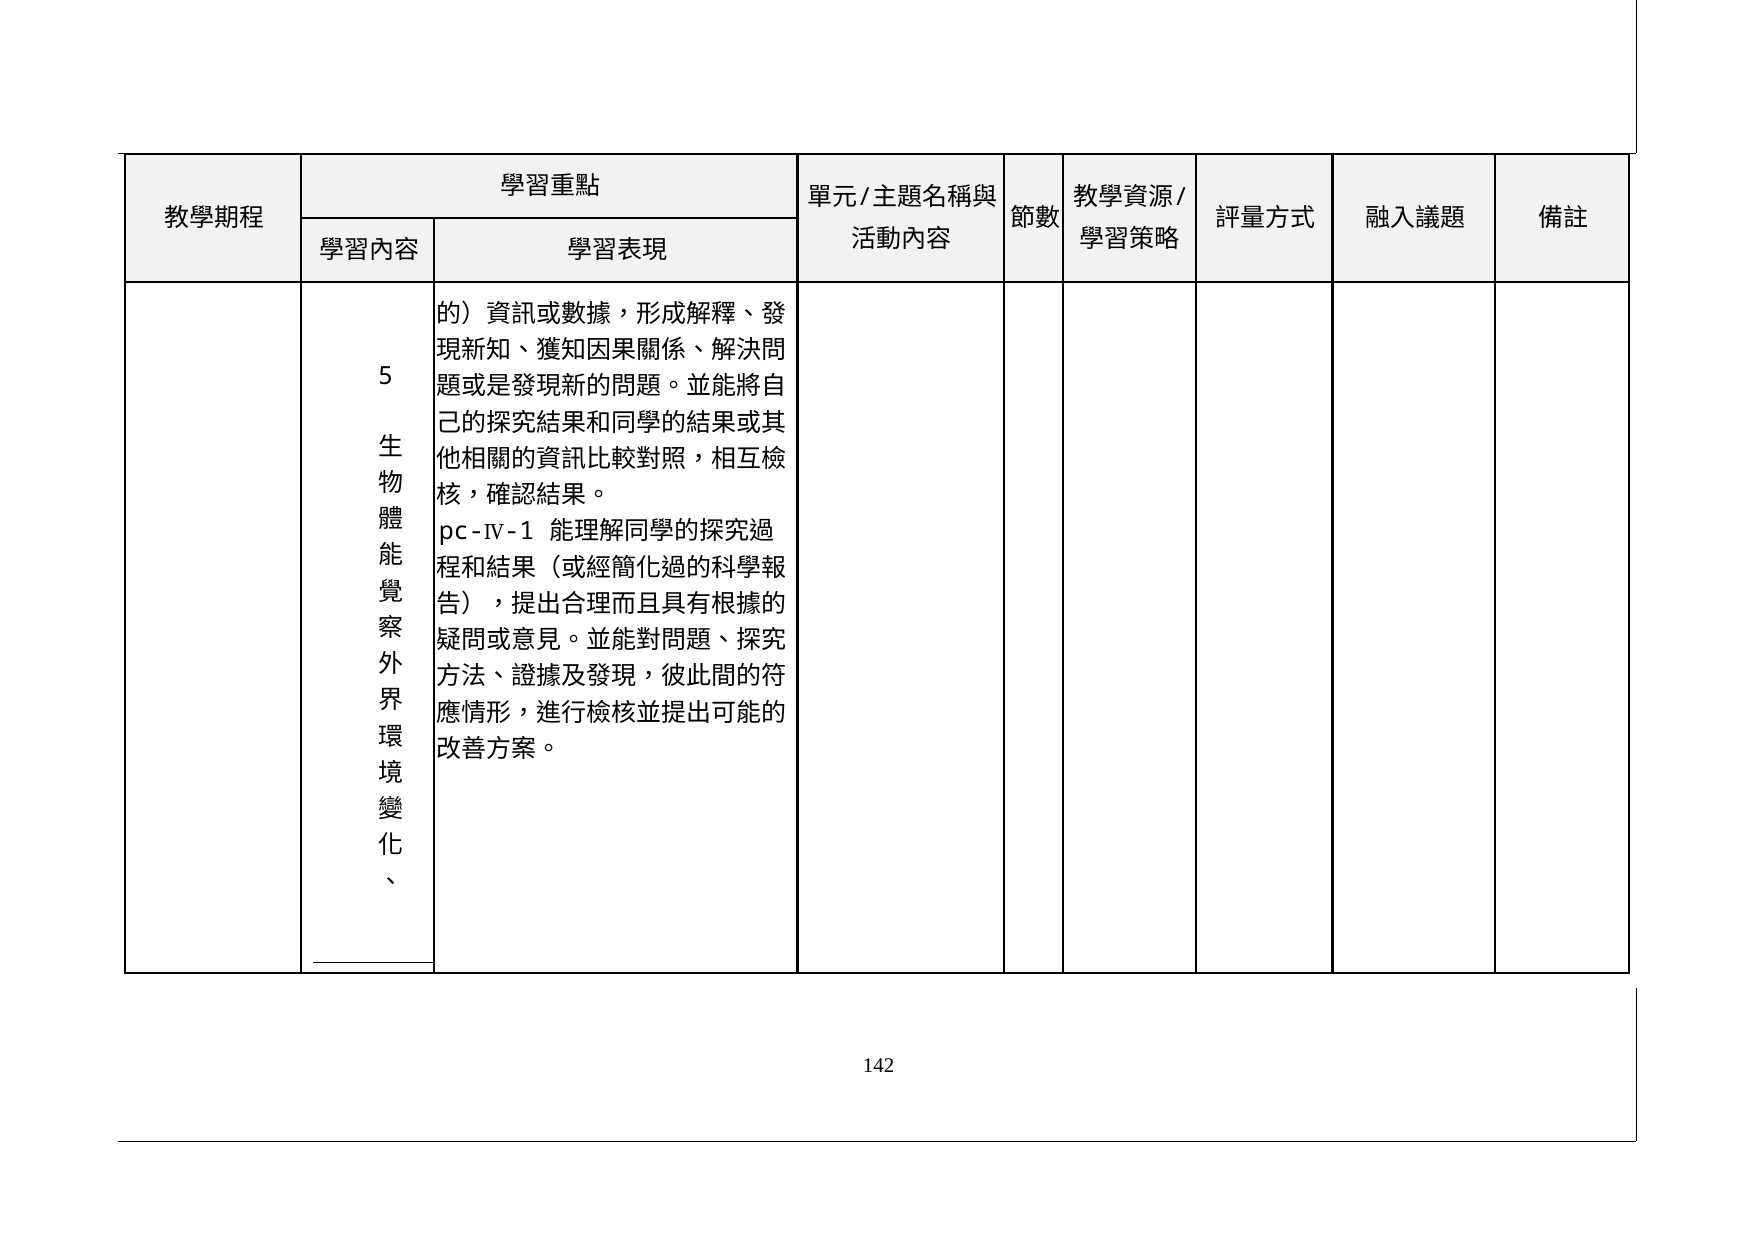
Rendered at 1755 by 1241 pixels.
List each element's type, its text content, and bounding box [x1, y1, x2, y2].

table_header 評量方式 [1197, 155, 1331, 281]
table_cell [1197, 283, 1331, 972]
table_header 節數 [1005, 155, 1062, 281]
table_header 教學期程 [126, 155, 300, 281]
table_cell [1005, 283, 1062, 972]
table_header 學習重點 [302, 155, 796, 217]
table_cell 的）資訊或數據，形成解釋、發現新知、獲知因果關係、解決問題或是發現新的問題。並能將自己的探究結果和同學的結果或其他相關的資訊比較對照，相互檢核，確認結果。 pc-Ⅳ-1 能理解同學的探究過程和結果（或經簡化過的科學報告），提出合理而且具有根據的疑問或意見。並能對問題、探究方法、證據及發現，彼此間的符應情形，進行檢核並提出可能的改善方案。 [435, 283, 796, 972]
table_cell [1334, 283, 1494, 972]
table_header 單元/主題名稱與活動內容 [799, 155, 1003, 281]
table_cell [126, 283, 300, 972]
table_cell [1064, 283, 1195, 972]
table_header 教學資源/學習策略 [1064, 155, 1195, 281]
table_cell 學習表現 [435, 219, 796, 281]
table_cell 學習內容 [302, 219, 433, 281]
table_header 備註 [1496, 155, 1628, 281]
table_cell 5 生物體能覺察外界環境變化、 [302, 283, 433, 972]
table_header 融入議題 [1334, 155, 1494, 281]
table_cell [799, 283, 1003, 972]
table_cell [1496, 283, 1628, 972]
